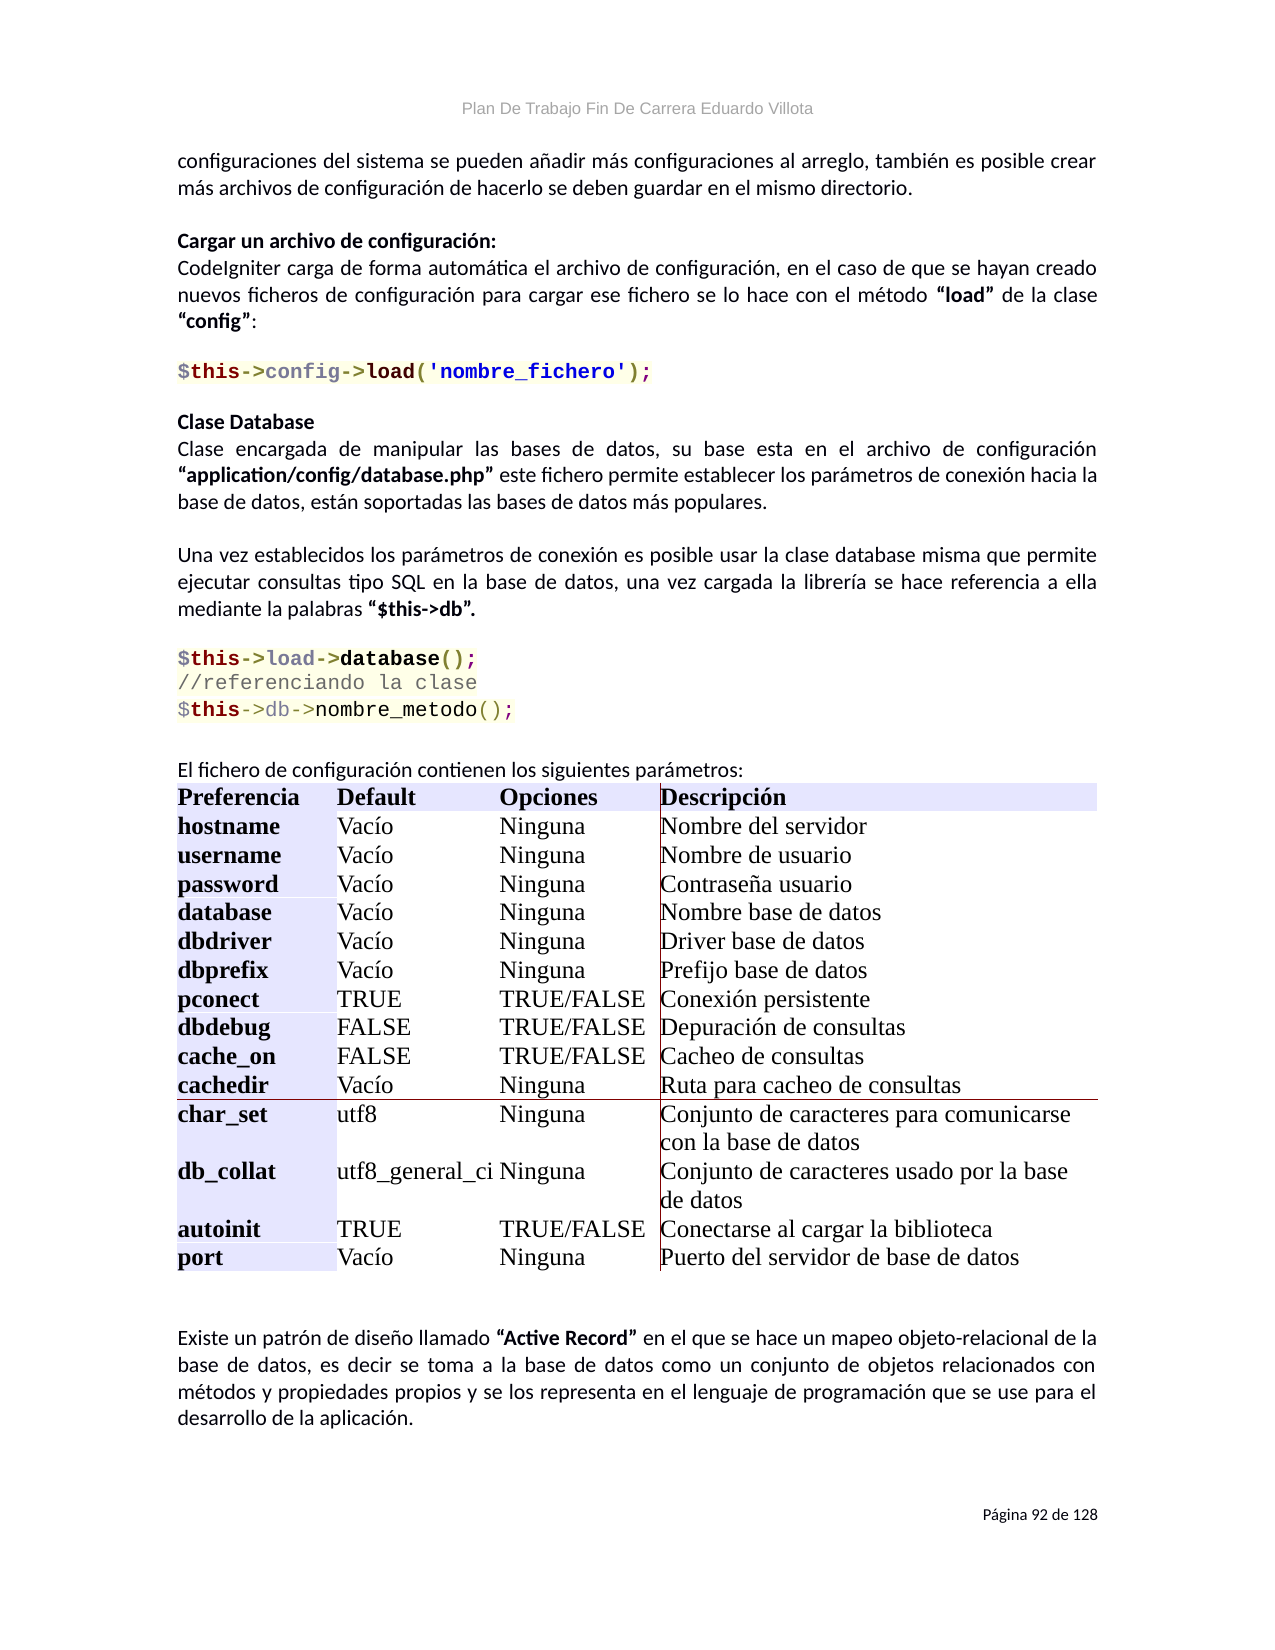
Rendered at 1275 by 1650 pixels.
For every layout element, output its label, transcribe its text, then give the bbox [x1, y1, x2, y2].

text //referenciando la clase [177, 672, 1098, 696]
table_cell Conexión persistente [661, 984, 1097, 1012]
table_cell Vacío [337, 1243, 499, 1271]
table_cell Puerto del servidor de base de datos [661, 1243, 1097, 1271]
table_cell TRUE [337, 1214, 499, 1242]
table_cell utf8_general_ci [337, 1156, 499, 1214]
table_cell hostname [177, 811, 337, 840]
text CodeIgniter carga de forma automática el archivo de configuración, en el caso de que se hayan creado nuevos ficheros de configuración para cargar ese fichero se lo hace con el método “load” de la clase “config”: [177, 254, 1098, 334]
table_cell char_set [177, 1100, 337, 1156]
text $this->load->database(); [177, 648, 1098, 672]
table_cell Nombre de usuario [661, 840, 1097, 869]
table_cell utf8 [337, 1100, 499, 1156]
table_cell username [177, 840, 337, 869]
table_cell Ninguna [499, 1070, 660, 1099]
text El fichero de configuración contienen los siguientes parámetros: [177, 756, 1098, 782]
text Clase encargada de manipular las bases de datos, su base esta en el archivo de configuración “application/config/database.php” este fichero permite establecer los parámetros de conexión hacia la base de datos, están soportadas las bases de datos más populares. [177, 435, 1098, 515]
table_cell Nombre base de datos [661, 898, 1097, 926]
table_cell Vacío [337, 926, 499, 955]
text configuraciones del sistema se pueden añadir más configuraciones al arreglo, también es posible crear más archivos de configuración de hacerlo se deben guardar en el mismo directorio. [177, 148, 1098, 201]
table_cell dbprefix [177, 955, 337, 984]
table_cell Ruta para cacheo de consultas [661, 1070, 1097, 1099]
text Existe un patrón de diseño llamado “Active Record” en el que se hace un mapeo objeto-relacional de la base de datos, es decir se toma a la base de datos como un conjunto de objetos relacionados con métodos y propiedades propios y se los representa en el lenguaje de programación que se use para el desarrollo de la aplicación. [177, 1324, 1098, 1431]
table_cell db_collat [177, 1156, 337, 1214]
table_header Opciones [499, 783, 660, 811]
table_cell Ninguna [499, 955, 660, 984]
table_cell dbdebug [177, 1013, 337, 1041]
table_cell Conjunto de caracteres para comunicarse con la base de datos [661, 1100, 1097, 1156]
table_header Preferencia [177, 783, 337, 811]
table_cell database [177, 898, 337, 926]
table_cell Nombre del servidor [661, 811, 1097, 840]
table_cell Ninguna [499, 840, 660, 869]
table_cell Vacío [337, 898, 499, 926]
table_cell pconect [177, 984, 337, 1012]
table_cell Vacío [337, 955, 499, 984]
table_cell cache_on [177, 1041, 337, 1070]
table_cell FALSE [337, 1041, 499, 1070]
table_cell autoinit [177, 1214, 337, 1242]
table_cell Ninguna [499, 1156, 660, 1214]
table_cell Vacío [337, 1070, 499, 1099]
table_cell port [177, 1243, 337, 1271]
table_cell FALSE [337, 1013, 499, 1041]
table_cell Ninguna [499, 1100, 660, 1156]
table_cell Ninguna [499, 898, 660, 926]
table_cell Contraseña usuario [661, 869, 1097, 897]
text $this->config->load('nombre_fichero'); [177, 361, 1098, 384]
table_cell cachedir [177, 1070, 337, 1099]
table_cell Cacheo de consultas [661, 1041, 1097, 1070]
table_cell Ninguna [499, 926, 660, 955]
table_header Default [337, 783, 499, 811]
table_cell Vacío [337, 840, 499, 869]
table_cell TRUE/FALSE [499, 1041, 660, 1070]
table_cell TRUE [337, 984, 499, 1012]
text Cargar un archivo de configuración: [177, 228, 1098, 254]
table_cell Prefijo base de datos [661, 955, 1097, 984]
table_cell TRUE/FALSE [499, 1013, 660, 1041]
table_cell Depuración de consultas [661, 1013, 1097, 1041]
table_cell Conjunto de caracteres usado por la base de datos [661, 1156, 1097, 1214]
table_cell TRUE/FALSE [499, 984, 660, 1012]
table_cell Ninguna [499, 1243, 660, 1271]
text Clase Database [177, 408, 1098, 435]
table_cell Vacío [337, 811, 499, 840]
table_cell dbdriver [177, 926, 337, 955]
text Una vez establecidos los parámetros de conexión es posible usar la clase database misma que permite ejecutar consultas tipo SQL en la base de datos, una vez cargada la librería se hace referencia a ella mediante la palabras “$this->db”. [177, 542, 1098, 622]
table_cell Ninguna [499, 811, 660, 840]
table_cell Driver base de datos [661, 926, 1097, 955]
table_cell Vacío [337, 869, 499, 897]
table_cell Ninguna [499, 869, 660, 897]
table_cell TRUE/FALSE [499, 1214, 660, 1242]
text $this->db->nombre_metodo(); [177, 699, 1098, 723]
table_cell password [177, 869, 337, 897]
table_header Descripción [661, 783, 1097, 811]
table_cell Conectarse al cargar la biblioteca [661, 1214, 1097, 1242]
